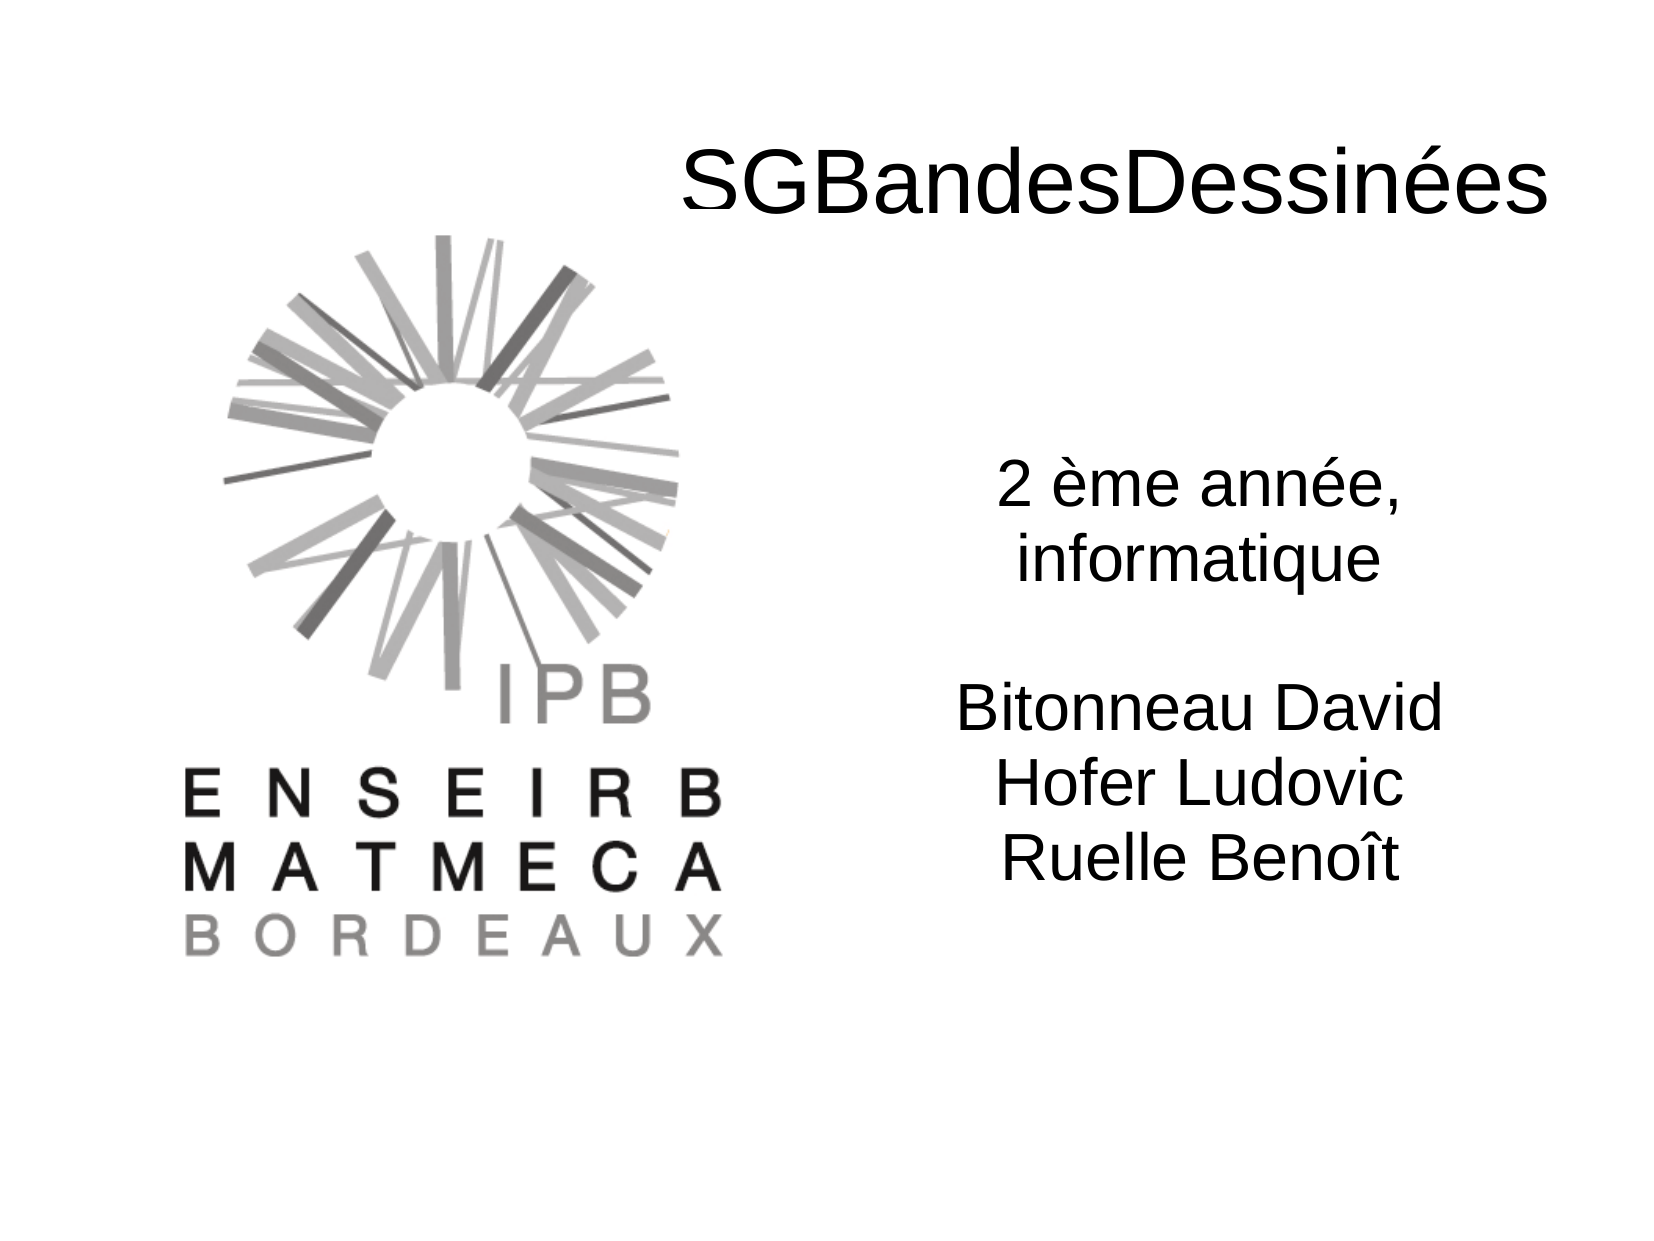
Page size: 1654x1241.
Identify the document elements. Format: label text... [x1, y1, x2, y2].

picture [159, 209, 751, 985]
title SGBandesDessinées [660, 77, 1571, 286]
subtitle 2 ème année, informatique Bitonneau David Hofer Ludovic Ruelle Benoît [810, 256, 1591, 1010]
